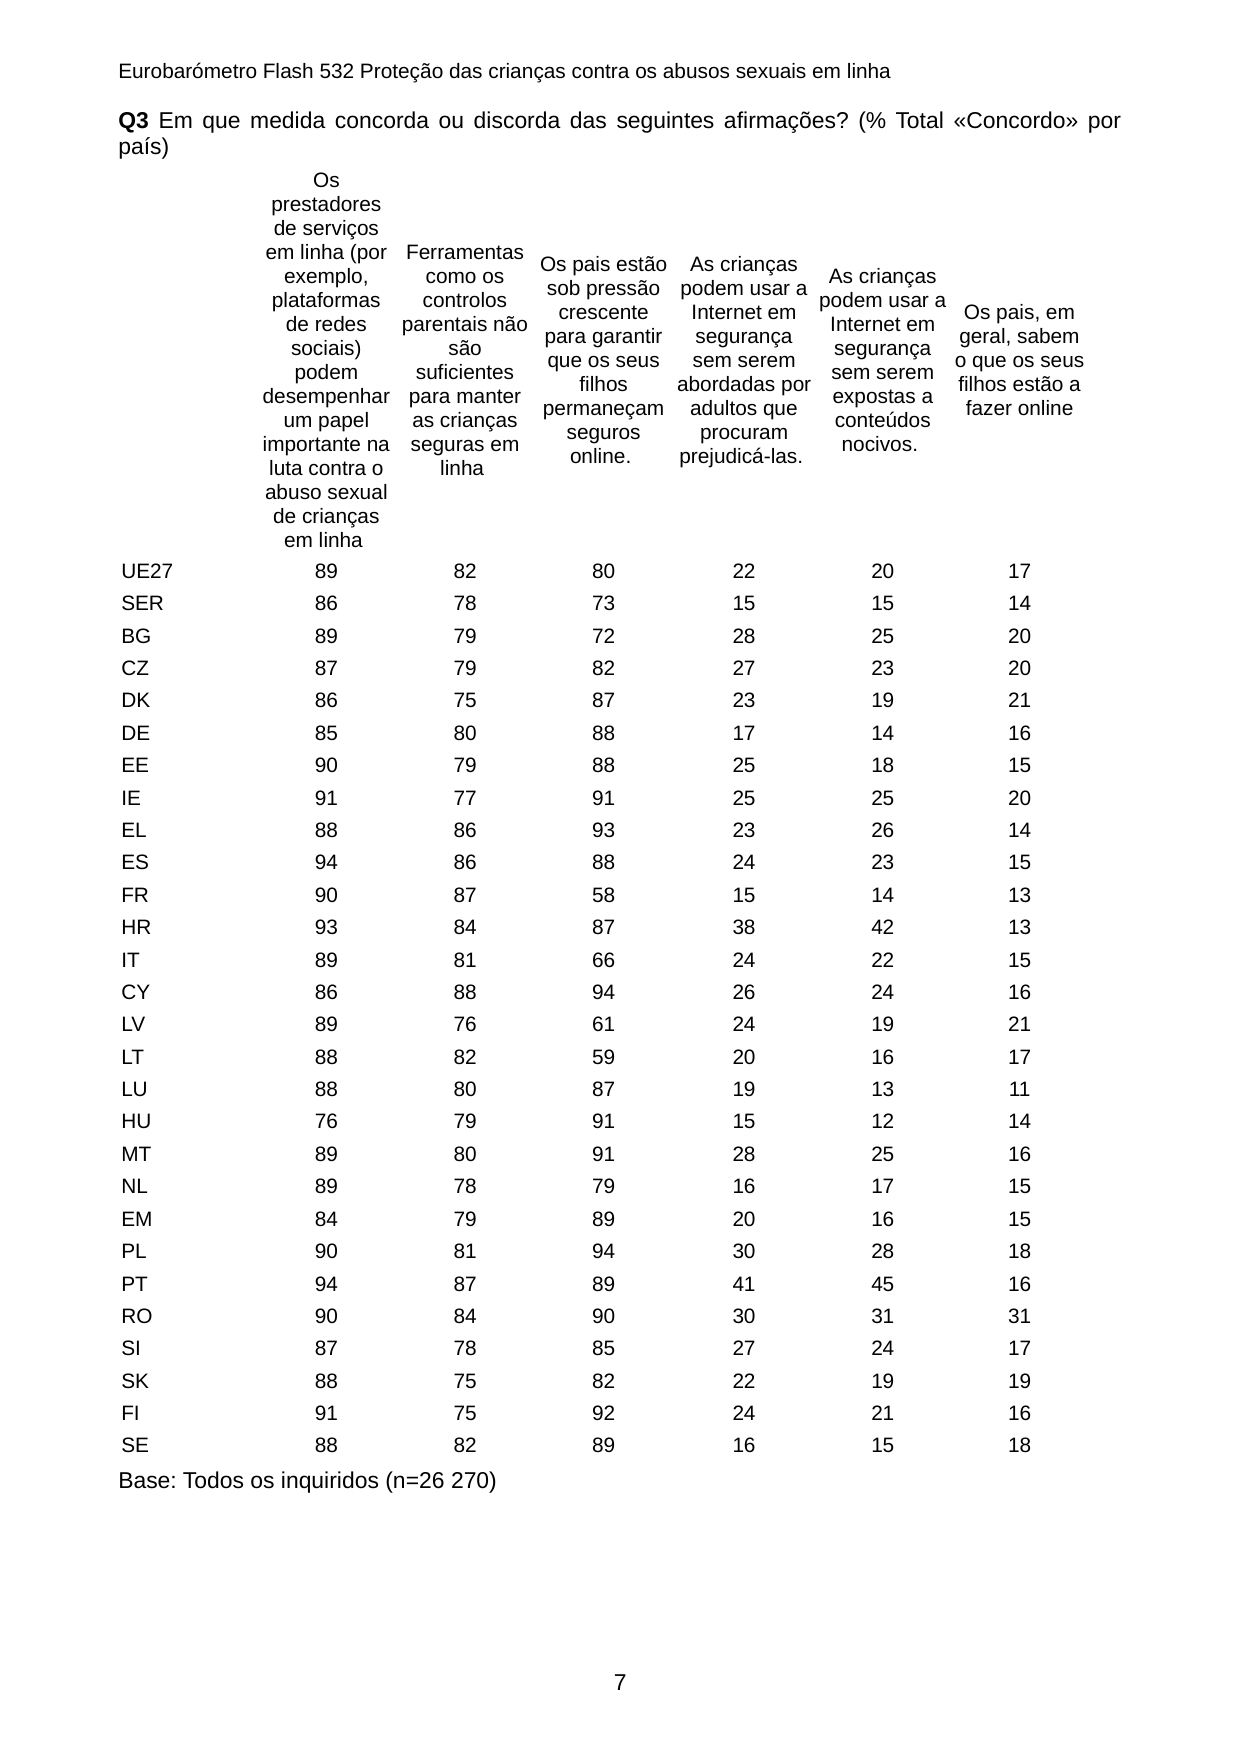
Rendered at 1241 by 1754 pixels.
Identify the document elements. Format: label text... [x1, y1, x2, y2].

table_cell 88 [534, 749, 673, 781]
table_cell 84 [395, 911, 534, 943]
table_cell 82 [395, 1040, 534, 1073]
table_cell 17 [815, 1170, 950, 1202]
table_header [118, 165, 257, 554]
table_cell 75 [395, 1397, 534, 1429]
table_cell 18 [950, 1235, 1089, 1267]
table_cell 91 [534, 1138, 673, 1170]
table_cell 89 [257, 943, 395, 976]
table_cell 90 [257, 1300, 395, 1332]
table_cell HU [118, 1105, 257, 1138]
table_header Os prestadores de serviços em linha (por exemplo, plataformas de redes sociais) podem desempenhar um papel importante na luta contra o abuso sexual de crianças em linha [257, 165, 395, 554]
table_cell 88 [257, 1364, 395, 1397]
table_cell 20 [673, 1203, 815, 1235]
table_cell 20 [950, 652, 1089, 684]
table_cell 30 [673, 1300, 815, 1332]
table_cell FI [118, 1397, 257, 1429]
table_cell 94 [257, 846, 395, 878]
table_cell EL [118, 814, 257, 846]
table_cell 20 [950, 781, 1089, 814]
table_cell 20 [815, 555, 950, 587]
table_cell 14 [950, 814, 1089, 846]
table_cell 88 [257, 1429, 395, 1462]
table_cell 24 [815, 976, 950, 1008]
table_cell 19 [950, 1364, 1089, 1397]
table_cell 27 [673, 1332, 815, 1364]
table_cell 66 [534, 943, 673, 976]
table_cell 86 [257, 684, 395, 716]
text Base: Todos os inquiridos (n=26 270) [118, 1467, 1122, 1494]
table_cell PT [118, 1267, 257, 1299]
table_cell 23 [815, 846, 950, 878]
table_cell 75 [395, 684, 534, 716]
table_cell ES [118, 846, 257, 878]
table_cell 23 [815, 652, 950, 684]
table_cell 87 [534, 1073, 673, 1105]
table_cell 78 [395, 1170, 534, 1202]
table_cell 88 [257, 814, 395, 846]
table_cell SER [118, 587, 257, 619]
table_cell 18 [815, 749, 950, 781]
table_cell 91 [257, 781, 395, 814]
table_cell 84 [257, 1203, 395, 1235]
table_cell 93 [534, 814, 673, 846]
table_cell 16 [815, 1203, 950, 1235]
table_header Ferramentas como os controlos parentais não são suficientes para manter as crianças seguras em linha [395, 165, 534, 554]
table_cell 87 [257, 652, 395, 684]
table_cell 19 [815, 684, 950, 716]
table_cell 91 [257, 1397, 395, 1429]
table_header Os pais estão sob pressão crescente para garantir que os seus filhos permaneçam seguros online. [534, 165, 673, 554]
table_cell 86 [257, 587, 395, 619]
table_cell 19 [815, 1364, 950, 1397]
table_cell 85 [257, 716, 395, 749]
table_cell 93 [257, 911, 395, 943]
table_cell 61 [534, 1008, 673, 1040]
table_cell 45 [815, 1267, 950, 1299]
table_cell 81 [395, 943, 534, 976]
table_cell 17 [673, 716, 815, 749]
table_cell IE [118, 781, 257, 814]
table_cell 79 [395, 1105, 534, 1138]
table_cell 15 [673, 587, 815, 619]
table_cell 19 [673, 1073, 815, 1105]
table_cell 17 [950, 555, 1089, 587]
table_cell 25 [815, 619, 950, 652]
table_cell 15 [950, 1170, 1089, 1202]
table_cell 88 [534, 716, 673, 749]
table_cell 14 [815, 716, 950, 749]
table_cell 78 [395, 1332, 534, 1364]
table_cell 15 [673, 879, 815, 911]
table_cell 41 [673, 1267, 815, 1299]
table_cell 15 [950, 846, 1089, 878]
table_cell 17 [950, 1332, 1089, 1364]
table_cell 22 [673, 1364, 815, 1397]
table_cell 81 [395, 1235, 534, 1267]
table_cell 23 [673, 684, 815, 716]
table_cell 24 [673, 1008, 815, 1040]
table_cell 13 [950, 911, 1089, 943]
table_cell 89 [257, 1138, 395, 1170]
table_cell 79 [395, 652, 534, 684]
table_cell 89 [257, 619, 395, 652]
table_cell SK [118, 1364, 257, 1397]
table_cell 87 [534, 911, 673, 943]
table_cell 21 [950, 1008, 1089, 1040]
table_cell 31 [815, 1300, 950, 1332]
table_cell 16 [950, 1267, 1089, 1299]
table_cell 92 [534, 1397, 673, 1429]
table_cell 16 [950, 976, 1089, 1008]
table_cell 23 [673, 814, 815, 846]
table_cell PL [118, 1235, 257, 1267]
table_cell 25 [815, 1138, 950, 1170]
table_header As crianças podem usar a Internet em segurança sem serem expostas a conteúdos nocivos. [815, 165, 950, 554]
table_cell 30 [673, 1235, 815, 1267]
table_cell 91 [534, 781, 673, 814]
table_cell 59 [534, 1040, 673, 1073]
table_cell HR [118, 911, 257, 943]
table_cell 24 [673, 943, 815, 976]
table_cell 73 [534, 587, 673, 619]
table_cell IT [118, 943, 257, 976]
table_cell 26 [815, 814, 950, 846]
table_cell DE [118, 716, 257, 749]
table_cell 89 [257, 555, 395, 587]
table_cell 89 [257, 1170, 395, 1202]
table_cell 76 [257, 1105, 395, 1138]
table_cell 76 [395, 1008, 534, 1040]
table_cell 16 [950, 716, 1089, 749]
table_cell 21 [815, 1397, 950, 1429]
table_cell 86 [257, 976, 395, 1008]
table_cell RO [118, 1300, 257, 1332]
table_cell 89 [534, 1429, 673, 1462]
table_cell 20 [950, 619, 1089, 652]
table_cell 85 [534, 1332, 673, 1364]
table_cell 13 [950, 879, 1089, 911]
table_cell CY [118, 976, 257, 1008]
table_cell 79 [395, 619, 534, 652]
table_cell 80 [395, 1073, 534, 1105]
table_cell 72 [534, 619, 673, 652]
table_cell 82 [534, 1364, 673, 1397]
table_cell 14 [815, 879, 950, 911]
table_cell 86 [395, 846, 534, 878]
table_cell 82 [534, 652, 673, 684]
table_cell 22 [673, 555, 815, 587]
table_cell 82 [395, 1429, 534, 1462]
table_cell EM [118, 1203, 257, 1235]
table_cell MT [118, 1138, 257, 1170]
table_cell 17 [950, 1040, 1089, 1073]
table_cell 15 [950, 1203, 1089, 1235]
table_cell NL [118, 1170, 257, 1202]
table_cell 87 [257, 1332, 395, 1364]
table_cell 87 [395, 1267, 534, 1299]
table_cell 80 [534, 555, 673, 587]
table_cell SI [118, 1332, 257, 1364]
table_cell 18 [950, 1429, 1089, 1462]
table_cell 94 [534, 976, 673, 1008]
table_cell 28 [673, 619, 815, 652]
table_cell 89 [534, 1267, 673, 1299]
table_cell FR [118, 879, 257, 911]
table_cell 16 [950, 1138, 1089, 1170]
table_cell 91 [534, 1105, 673, 1138]
table_cell 14 [950, 587, 1089, 619]
table_cell 90 [257, 1235, 395, 1267]
table_cell 15 [950, 749, 1089, 781]
table_cell 15 [673, 1105, 815, 1138]
table_cell UE27 [118, 555, 257, 587]
table_cell 79 [395, 1203, 534, 1235]
table_cell 78 [395, 587, 534, 619]
table_cell 42 [815, 911, 950, 943]
table_cell LT [118, 1040, 257, 1073]
table_cell 75 [395, 1364, 534, 1397]
table_cell EE [118, 749, 257, 781]
table_cell 15 [815, 587, 950, 619]
table_cell 25 [673, 749, 815, 781]
table_cell 90 [257, 749, 395, 781]
table_cell 88 [395, 976, 534, 1008]
table_cell 16 [950, 1397, 1089, 1429]
table_cell SE [118, 1429, 257, 1462]
table_cell 28 [673, 1138, 815, 1170]
table_cell 31 [950, 1300, 1089, 1332]
table_cell 20 [673, 1040, 815, 1073]
table_cell 87 [395, 879, 534, 911]
table_cell 87 [534, 684, 673, 716]
table_cell 89 [257, 1008, 395, 1040]
table_cell 26 [673, 976, 815, 1008]
table_cell 24 [673, 846, 815, 878]
table_cell 38 [673, 911, 815, 943]
table_cell 90 [534, 1300, 673, 1332]
table_cell 94 [257, 1267, 395, 1299]
table_cell CZ [118, 652, 257, 684]
table_cell 88 [257, 1040, 395, 1073]
table_cell 27 [673, 652, 815, 684]
text Q3 Em que medida concorda ou discorda das seguintes afirmações? (% Total «Concordo» por país) [118, 107, 1122, 159]
table_cell 21 [950, 684, 1089, 716]
table_cell 14 [950, 1105, 1089, 1138]
table_cell 25 [815, 781, 950, 814]
table_cell 80 [395, 716, 534, 749]
table_cell 82 [395, 555, 534, 587]
table_cell 88 [534, 846, 673, 878]
table_cell 28 [815, 1235, 950, 1267]
table_cell 79 [395, 749, 534, 781]
table_cell 25 [673, 781, 815, 814]
table_cell 16 [815, 1040, 950, 1073]
table_header Os pais, em geral, sabem o que os seus filhos estão a fazer online [950, 165, 1089, 554]
table_cell 77 [395, 781, 534, 814]
table_cell 58 [534, 879, 673, 911]
table_cell 88 [257, 1073, 395, 1105]
table_cell BG [118, 619, 257, 652]
table_cell 94 [534, 1235, 673, 1267]
table_cell 16 [673, 1170, 815, 1202]
table_cell DK [118, 684, 257, 716]
table_cell 12 [815, 1105, 950, 1138]
table_cell 84 [395, 1300, 534, 1332]
table_cell 19 [815, 1008, 950, 1040]
table_cell 24 [815, 1332, 950, 1364]
table_cell LU [118, 1073, 257, 1105]
table_cell 89 [534, 1203, 673, 1235]
table_cell 79 [534, 1170, 673, 1202]
table_cell 15 [815, 1429, 950, 1462]
table_cell 90 [257, 879, 395, 911]
table_cell 15 [950, 943, 1089, 976]
table_cell LV [118, 1008, 257, 1040]
table_cell 16 [673, 1429, 815, 1462]
table_cell 86 [395, 814, 534, 846]
table_cell 11 [950, 1073, 1089, 1105]
table_cell 22 [815, 943, 950, 976]
table_cell 24 [673, 1397, 815, 1429]
table_cell 80 [395, 1138, 534, 1170]
table_header As crianças podem usar a Internet em segurança sem serem abordadas por adultos que procuram prejudicá-las. [673, 165, 815, 554]
table_cell 13 [815, 1073, 950, 1105]
